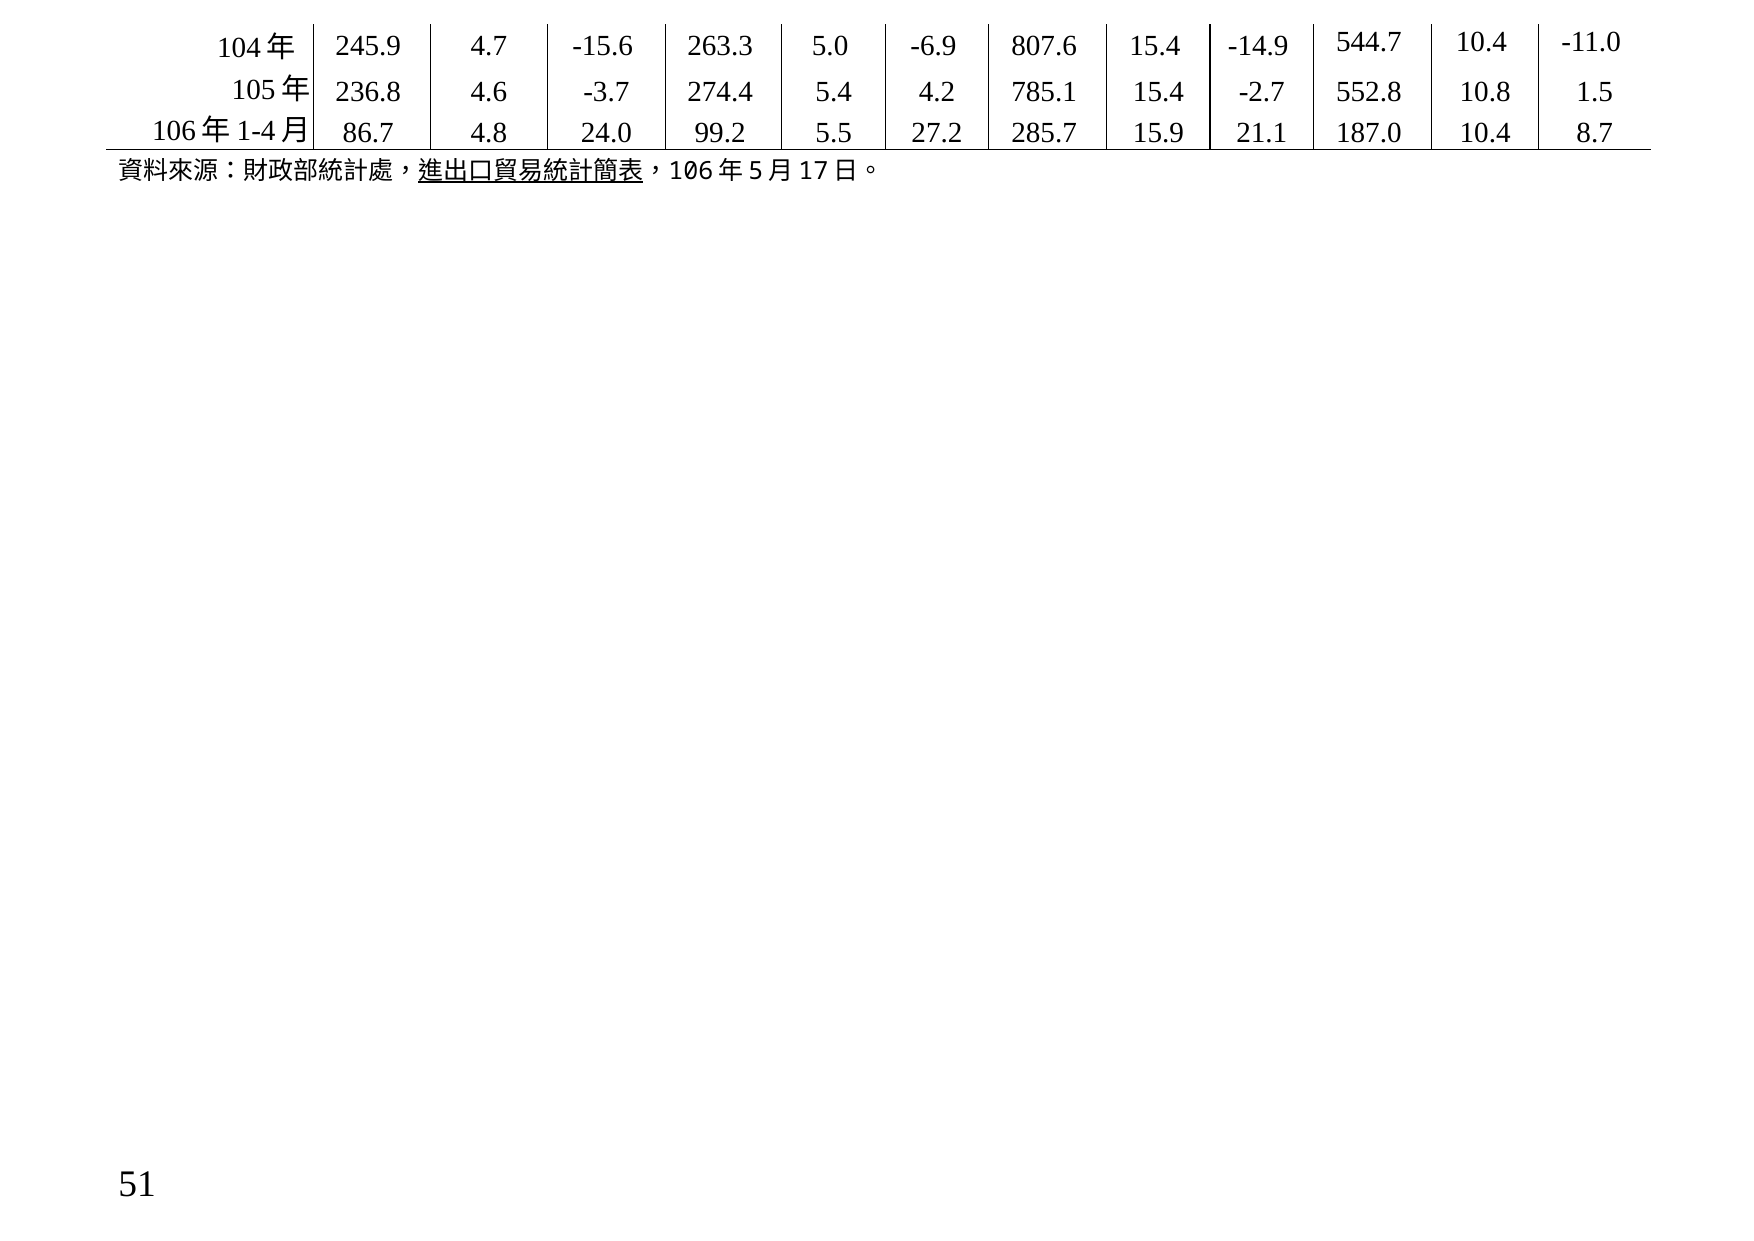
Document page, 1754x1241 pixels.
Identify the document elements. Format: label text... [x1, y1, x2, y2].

table_cell 285.7 [989, 108, 1106, 149]
table_cell 15.4 [1107, 24, 1209, 66]
table_cell -3.7 [548, 66, 665, 107]
table_cell 263.3 [666, 24, 781, 66]
table_cell 106年1-4月 [106, 108, 313, 149]
table_cell 1.5 [1539, 66, 1651, 107]
table_cell -14.9 [1211, 24, 1313, 66]
table_cell 104年 [106, 24, 313, 66]
table_cell 807.6 [989, 24, 1106, 66]
table_cell -6.9 [886, 24, 988, 66]
table_cell 785.1 [989, 66, 1106, 107]
table_cell 5.4 [782, 66, 885, 107]
table_cell 27.2 [886, 108, 988, 149]
table_cell 10.4 [1432, 108, 1538, 149]
table_cell 4.2 [886, 66, 988, 107]
table_cell 245.9 [314, 24, 430, 66]
table_cell 5.0 [782, 24, 885, 66]
table_cell 544.7 [1314, 24, 1431, 66]
table_cell 10.4 [1432, 24, 1538, 66]
table_cell 4.7 [431, 24, 547, 66]
table_cell 21.1 [1211, 108, 1313, 149]
table_cell 99.2 [666, 108, 781, 149]
table_cell 5.5 [782, 108, 885, 149]
table_cell 105年 [106, 66, 313, 107]
table_cell 4.8 [431, 108, 547, 149]
table_cell 86.7 [314, 108, 430, 149]
table_cell 8.7 [1539, 108, 1651, 149]
table_cell -15.6 [548, 24, 665, 66]
table_cell 552.8 [1314, 66, 1431, 107]
text 資料來源：財政部統計處，進出口貿易統計簡表，106年5月17日。 [118, 150, 1636, 186]
table_cell 274.4 [666, 66, 781, 107]
table_cell 15.4 [1107, 66, 1209, 107]
table_cell 4.6 [431, 66, 547, 107]
table_cell 187.0 [1314, 108, 1431, 149]
table_cell 24.0 [548, 108, 665, 149]
table_cell 236.8 [314, 66, 430, 107]
table_cell 15.9 [1107, 108, 1209, 149]
table_cell -11.0 [1539, 24, 1651, 66]
table_cell 10.8 [1432, 66, 1538, 107]
table_cell -2.7 [1211, 66, 1313, 107]
